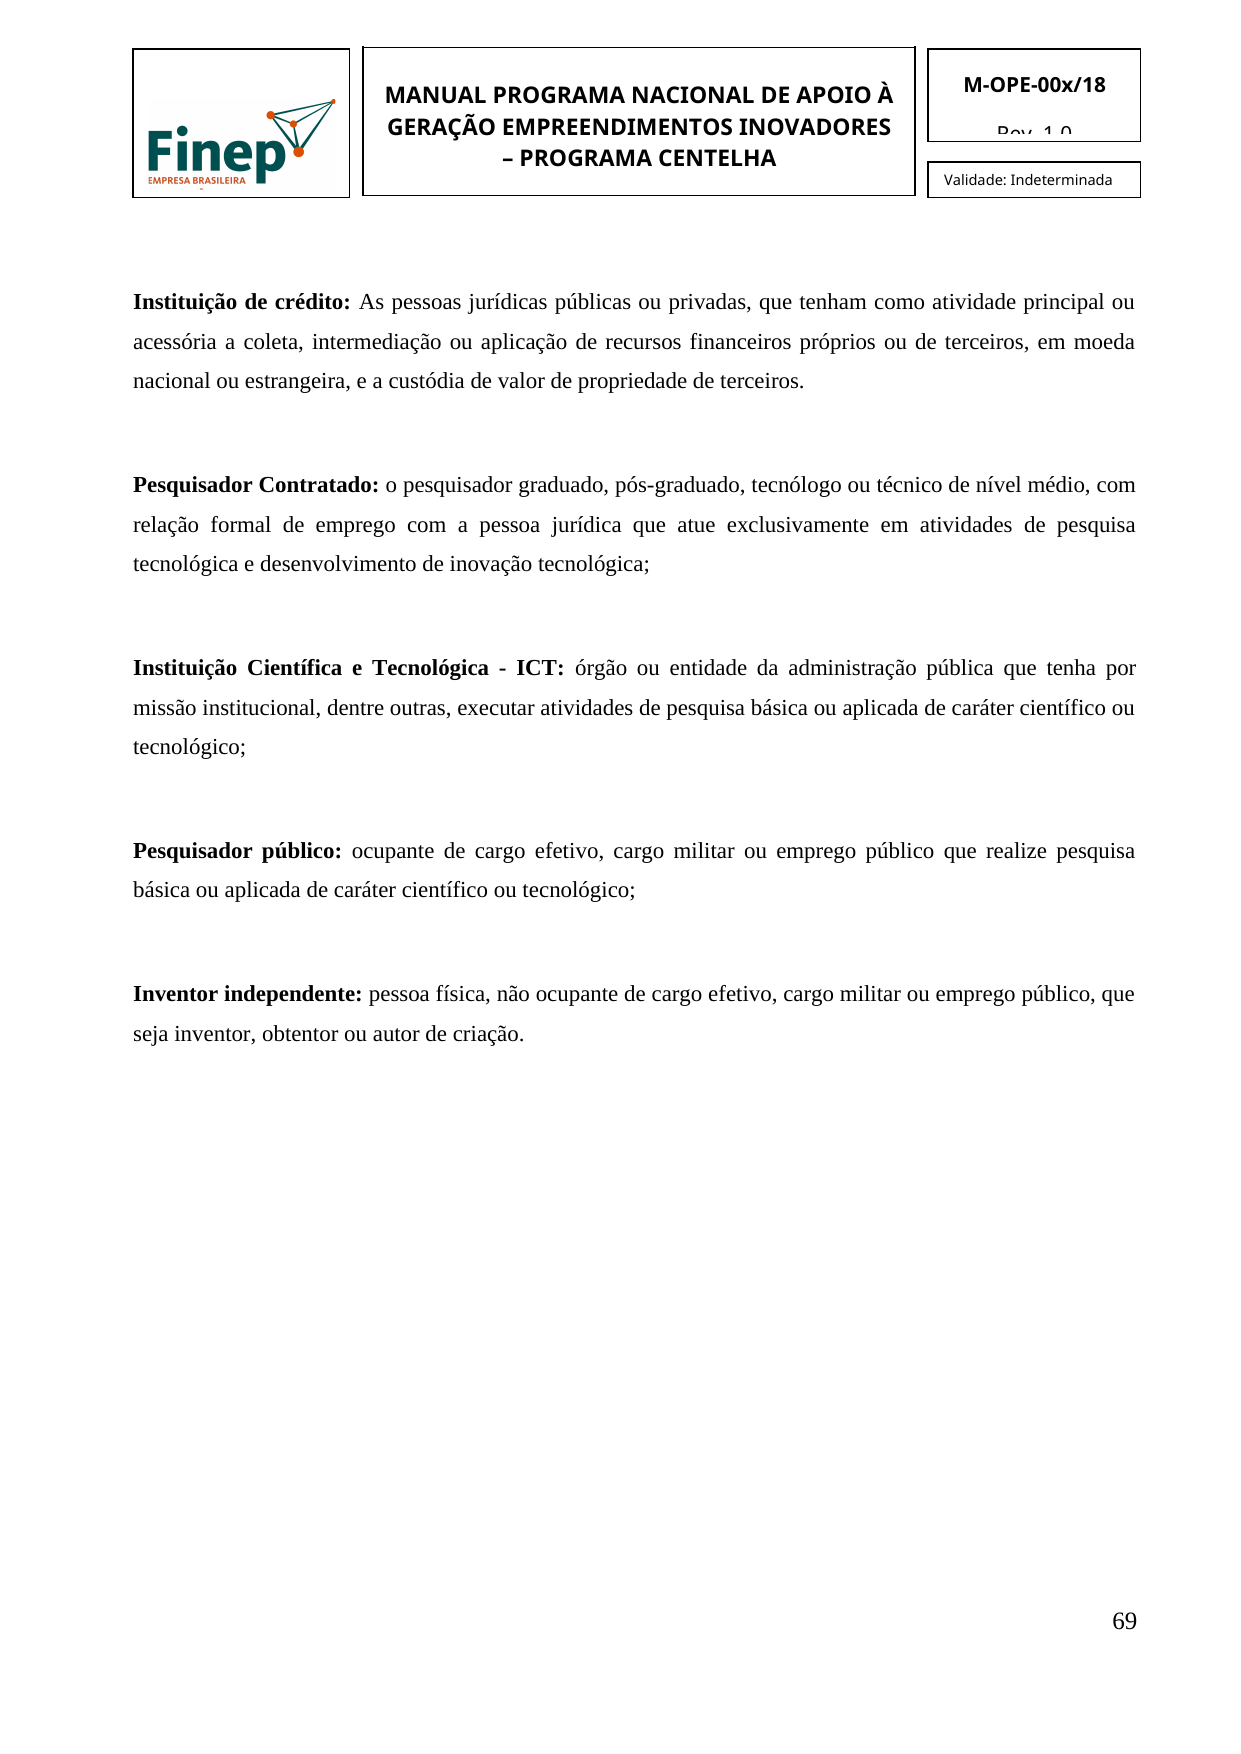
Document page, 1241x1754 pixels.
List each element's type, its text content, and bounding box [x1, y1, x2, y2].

text Pesquisador público: ocupante de cargo efetivo, cargo militar ou emprego público que realize pesquisa básica ou aplicada de caráter científico ou tecnológico; [133, 837, 1137, 903]
text Instituição Científica e Tecnológica - ICT: órgão ou entidade da administração pública que tenha por missão institucional, dentre outras, executar atividades de pesquisa básica ou aplicada de caráter científico ou tecnológico; [133, 654, 1137, 759]
text Instituição de crédito: As pessoas jurídicas públicas ou privadas, que tenham como atividade principal ou acessória a coleta, intermediação ou aplicação de recursos financeiros próprios ou de terceiros, em moeda nacional ou estrangeira, e a custódia de valor de propriedade de terceiros. [133, 288, 1137, 393]
text Pesquisador Contratado: o pesquisador graduado, pós-graduado, tecnólogo ou técnico de nível médio, com relação formal de emprego com a pessoa jurídica que atue exclusivamente em atividades de pesquisa tecnológica e desenvolvimento de inovação tecnológica; [133, 471, 1137, 576]
text Inventor independente: pessoa física, não ocupante de cargo efetivo, cargo militar ou emprego público, que seja inventor, obtentor ou autor de criação. [133, 980, 1137, 1046]
